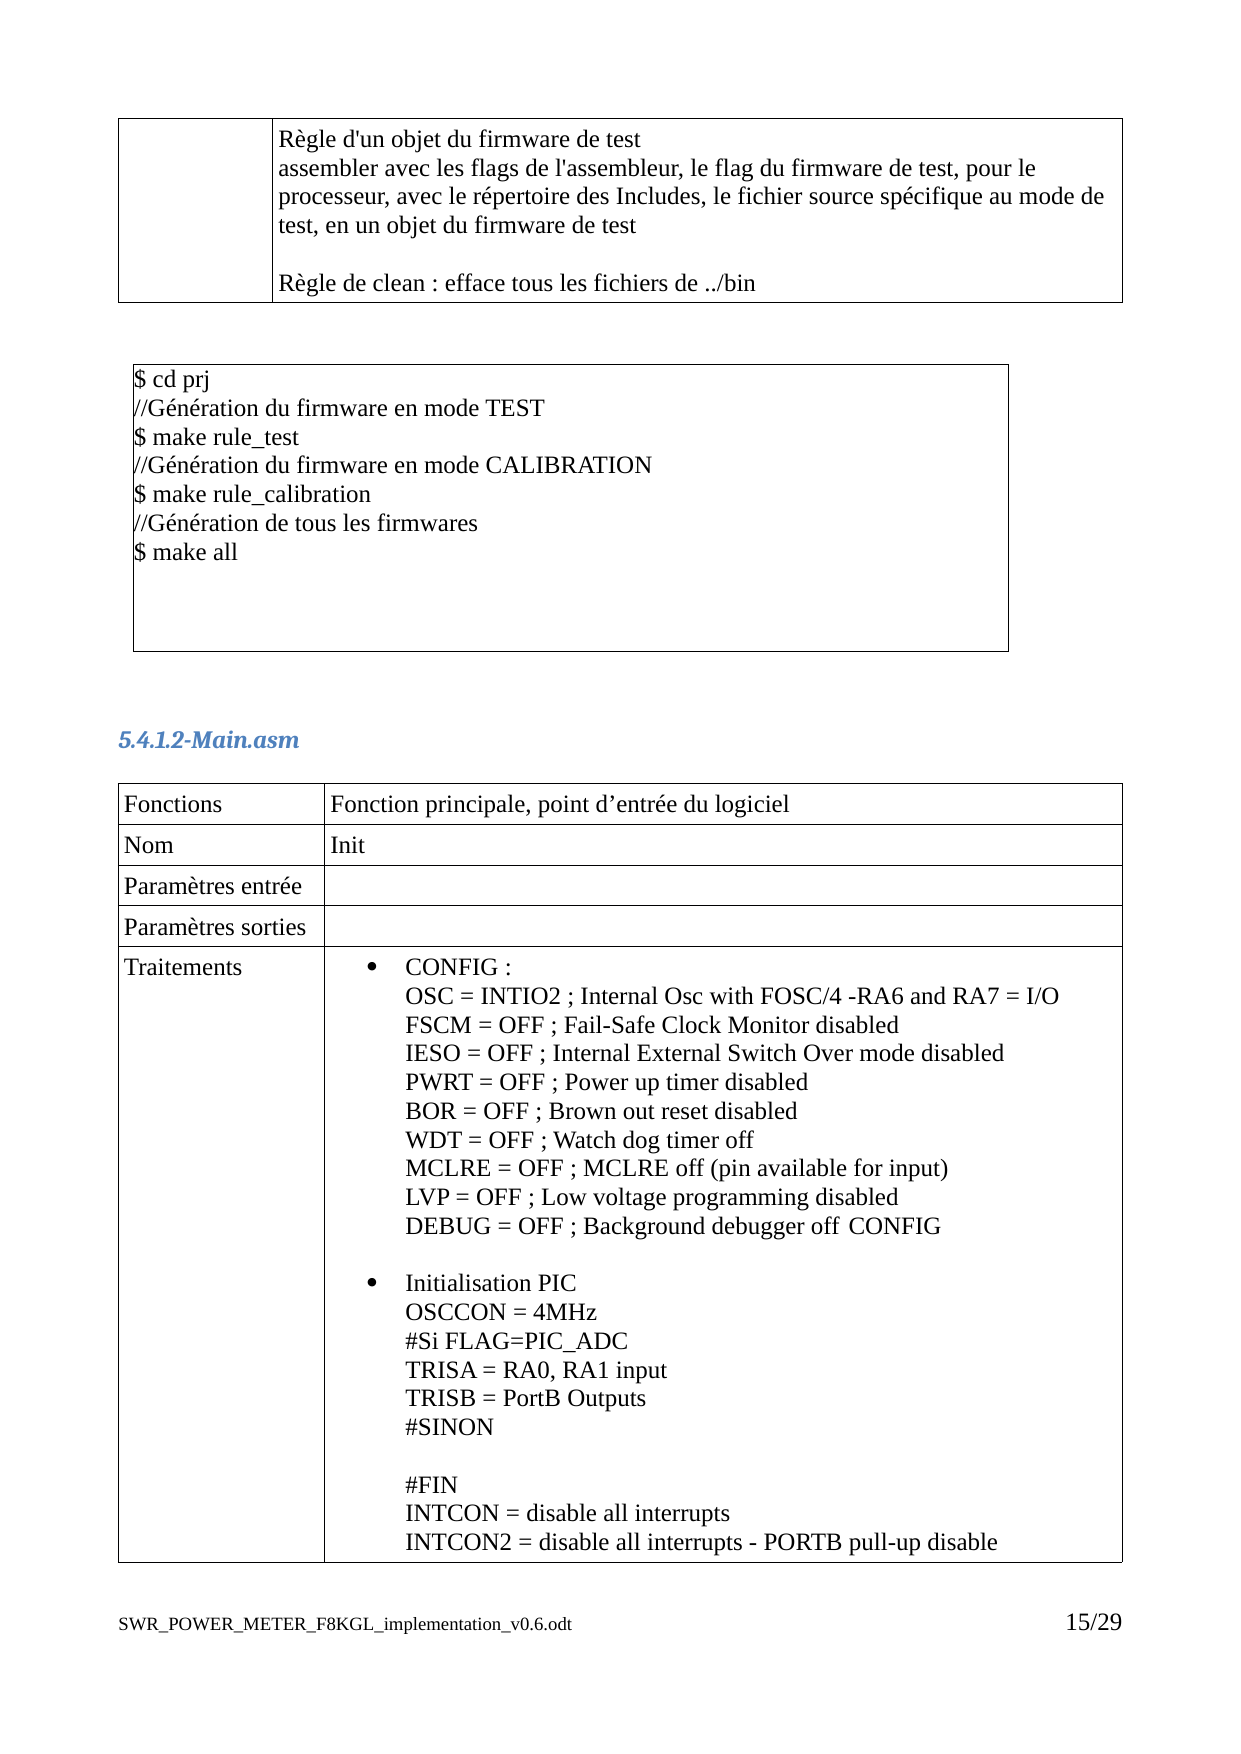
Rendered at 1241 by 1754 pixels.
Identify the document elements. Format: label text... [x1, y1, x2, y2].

table_cell [119, 119, 272, 302]
table_cell [325, 906, 1122, 946]
table_cell [325, 866, 1122, 905]
table_cell Init [325, 825, 1122, 864]
table_cell Traitements [119, 947, 324, 1562]
table_cell Règle d'un objet du firmware de test assembler avec les flags de l'assembleur, le flag du firmware de test, pour le processeur, avec le répertoire des Includes, le fichier source spécifique au mode de test, en un objet du firmware de test Règle de clean : efface tous les fichiers de ../bin [273, 119, 1122, 302]
table_header Fonctions [119, 784, 324, 824]
table_cell Nom [119, 825, 324, 864]
table_cell Paramètres entrée [119, 866, 324, 905]
table_cell CONFIG : OSC = INTIO2 ; Internal Osc with FOSC/4 -RA6 and RA7 = I/O FSCM = OFF ; Fail-Safe Clock Monitor disabled IESO = OFF ; Internal External Switch Over mode disabled PWRT = OFF ; Power up timer disabled BOR = OFF ; Brown out reset disabled WDT = OFF ; Watch dog timer off MCLRE = OFF ; MCLRE off (pin available for input) LVP = OFF ; Low voltage programming disabled DEBUG = OFF ; Background debugger off CONFIG Initialisation PIC OSCCON = 4MHz #Si FLAG=PIC_ADC TRISA = RA0, RA1 input TRISB = PortB Outputs #SINON #FIN INTCON = disable all interrupts INTCON2 = disable all interrupts - PORTB pull-up disable [325, 947, 1122, 1562]
table_cell Paramètres sorties [119, 906, 324, 946]
table_header Fonction principale, point d’entrée du logiciel [325, 784, 1122, 824]
subtitle 5.4.1.2-Main.asm [118, 726, 1122, 754]
